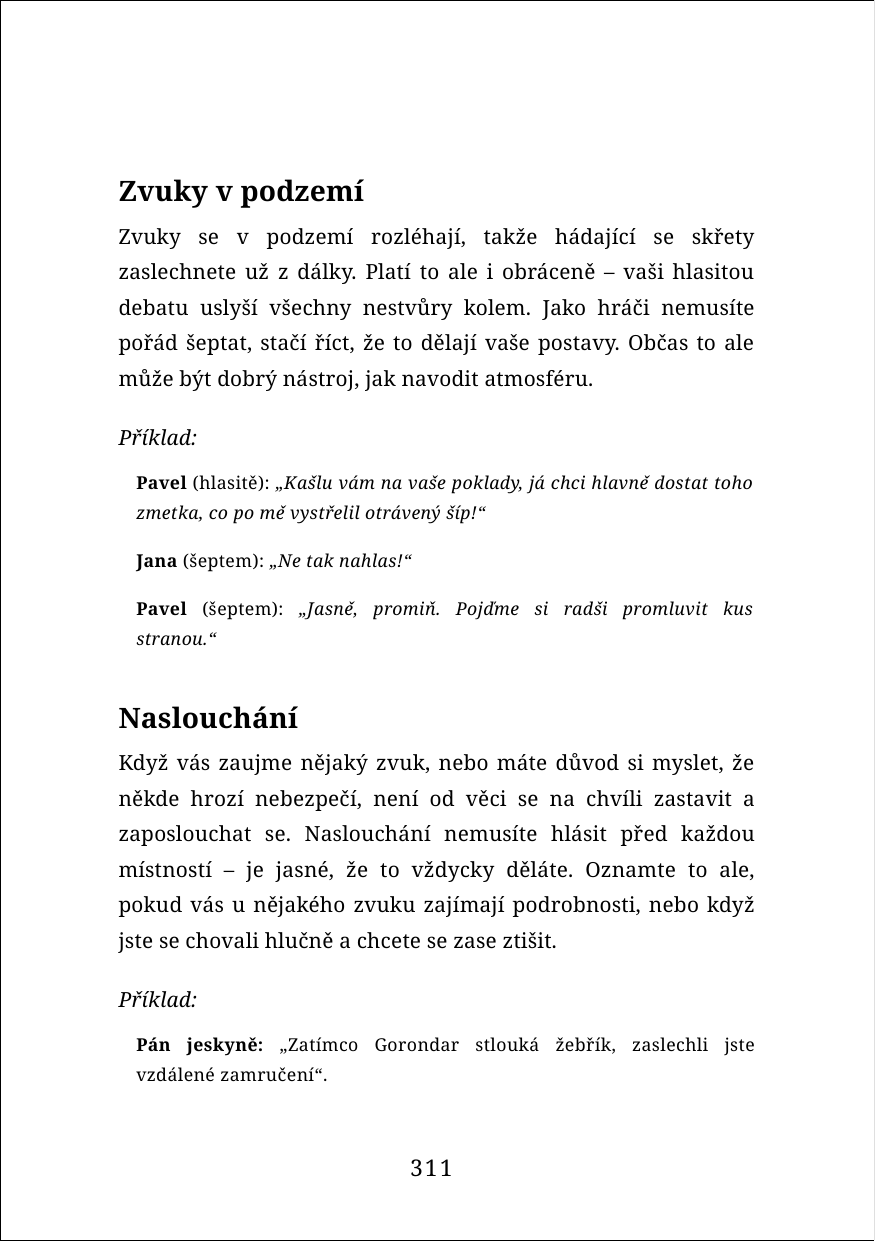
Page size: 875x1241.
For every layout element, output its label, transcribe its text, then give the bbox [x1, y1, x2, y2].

subtitle Zvuky v podzemí [118, 172, 756, 210]
text Pán jeskyně: „Zatímco Gorondar stlouká žebřík, zaslechli jste vzdálené zamručení“. [136, 1032, 756, 1087]
text Příklad: [118, 985, 756, 1013]
text Když vás zaujme nějaký zvuk, nebo máte důvod si myslet, že někde hrozí nebezpečí, není od věci se na chvíli zastavit a zaposlouchat se. Naslouchání nemusíte hlásit před každou místností – je jasné, že to vždycky děláte. Oznamte to ale, pokud vás u nějakého zvuku zajímají podrobnosti, nebo když jste se chovali hlučně a chcete se zase ztišit. [118, 748, 756, 954]
text Pavel (šeptem): „Jasně, promiň. Pojďme si radši promluvit kus stranou.“ [136, 596, 756, 651]
subtitle Naslouchání [118, 698, 756, 737]
text Jana (šeptem): „Ne tak nahlas!“ [136, 548, 756, 573]
text Pavel (hlasitě): „Kašlu vám na vaše poklady, já chci hlavně dostat toho zmetka, co po mě vystřelil otrávený šíp!“ [136, 470, 756, 525]
text Příklad: [118, 423, 756, 452]
text Zvuky se v podzemí rozléhají, takže hádající se skřety zaslechnete už z dálky. Platí to ale i obráceně – vaši hlasitou debatu uslyší všechny nestvůry kolem. Jako hráči nemusíte pořád šeptat, stačí říct, že to dělají vaše postavy. Občas to ale může být dobrý nástroj, jak navodit atmosféru. [118, 222, 756, 392]
